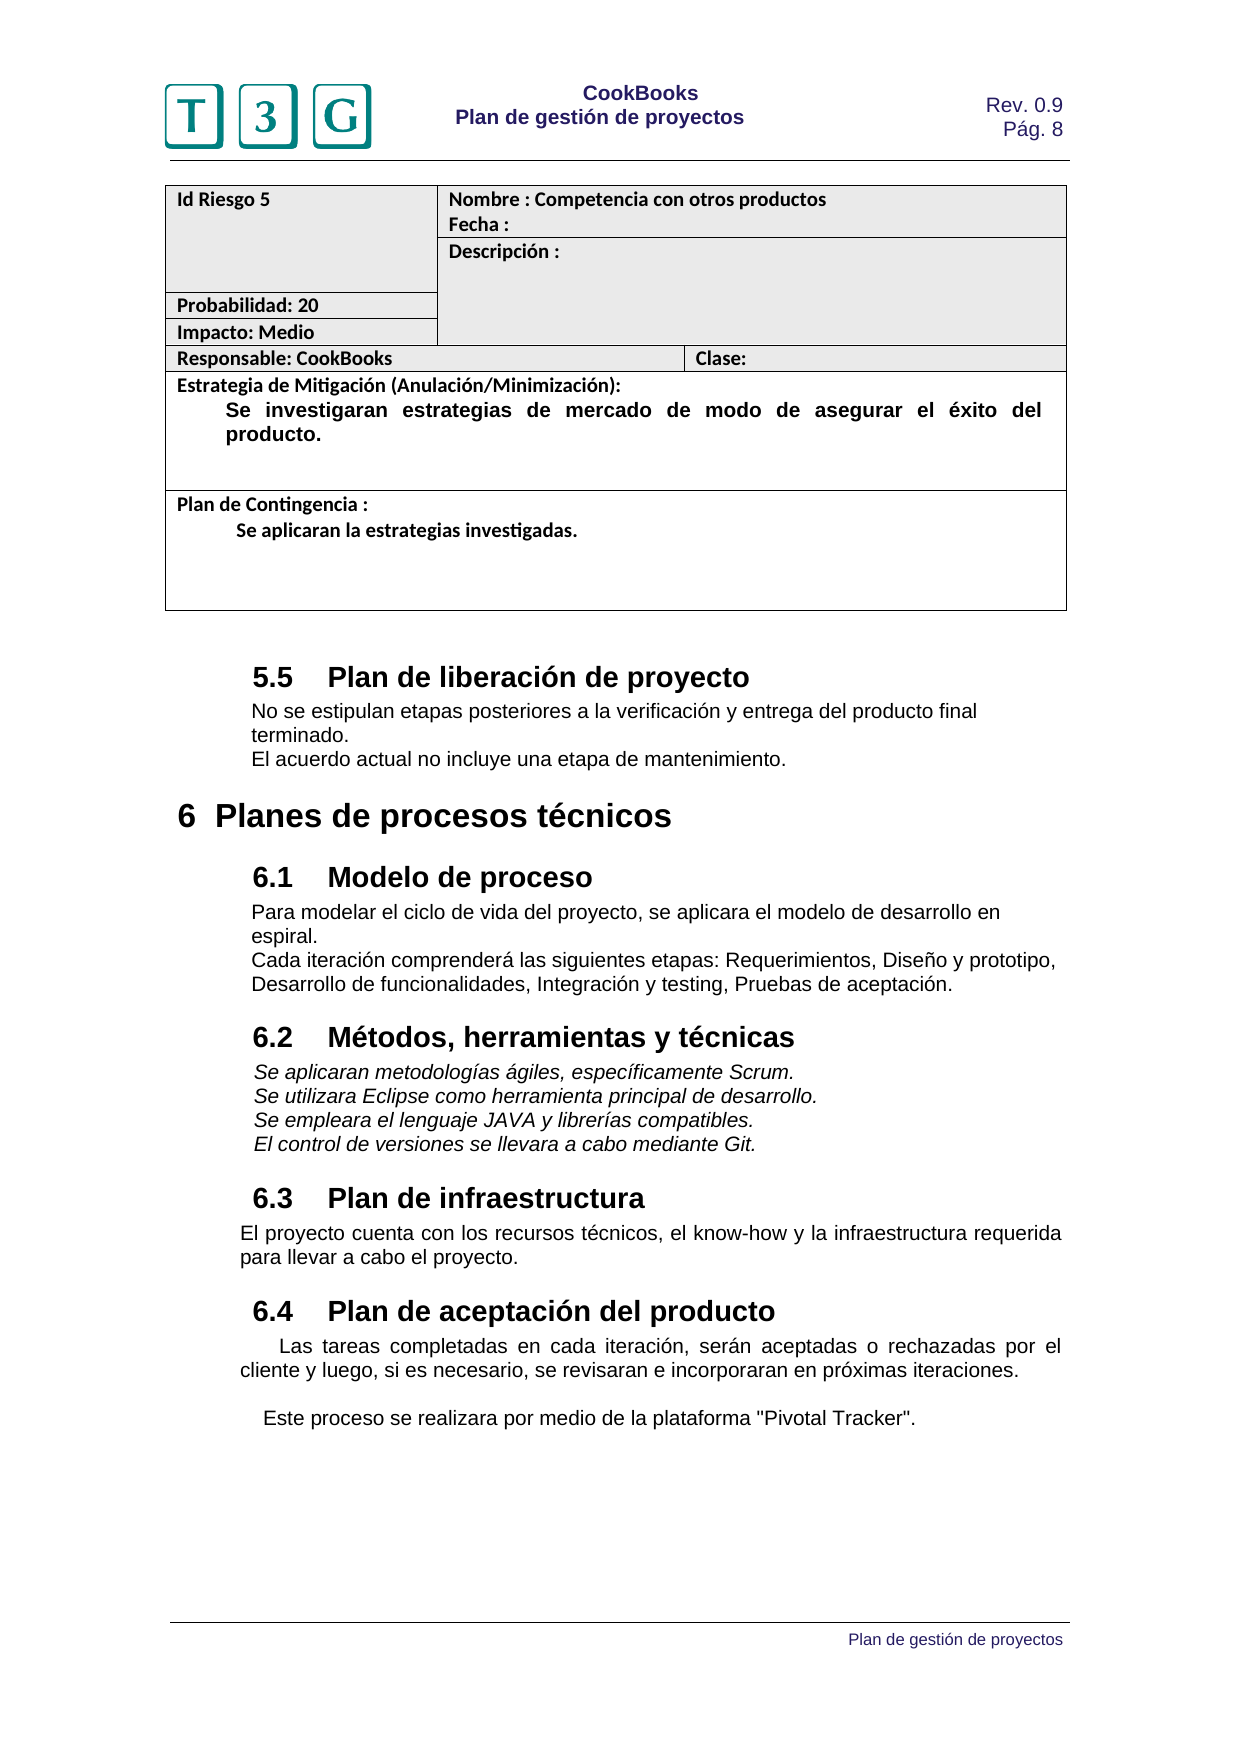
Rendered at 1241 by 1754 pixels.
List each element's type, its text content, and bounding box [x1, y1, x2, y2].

subtitle Modelo de proceso [252, 860, 1063, 893]
text Se utilizara Eclipse como herramienta principal de desarrollo. [252, 1084, 1063, 1108]
text Se aplicaran metodologías ágiles, específicamente Scrum. [252, 1060, 1063, 1084]
text El acuerdo actual no incluye una etapa de mantenimiento. [251, 747, 1063, 771]
table_cell Responsable: CookBooks [166, 346, 684, 371]
subtitle Plan de infraestructura [252, 1181, 1063, 1214]
text Las tareas completadas en cada iteración, serán aceptadas o rechazadas por el cliente y luego, si es necesario, se revisaran e incorporaran en próximas iteraciones. [240, 1333, 1063, 1381]
text Cada iteración comprenderá las siguientes etapas: Requerimientos, Diseño y prototipo, Desarrollo de funcionalidades, Integración y testing, Pruebas de aceptación. [251, 947, 1063, 995]
subtitle Plan de liberación de proyecto [252, 659, 1063, 693]
subtitle Plan de aceptación del producto [252, 1294, 1063, 1327]
table_cell Probabilidad: 20 [166, 293, 437, 318]
text Se empleara el lenguaje JAVA y librerías compatibles. [252, 1108, 1063, 1132]
table_cell Plan de Contingencia : Se aplicaran la estrategias investigadas. [166, 491, 1066, 609]
table_cell Impacto: Medio [166, 319, 437, 344]
text No se estipulan etapas posteriores a la verificación y entrega del producto final terminado. [251, 699, 1063, 747]
table_header Id Riesgo 5 [166, 186, 437, 292]
picture [164, 84, 372, 149]
table_cell Estrategia de Mitigación (Anulación/Minimización): Se investigaran estrategias de mercado de modo de asegurar el éxito del producto. [166, 372, 1066, 490]
subtitle Métodos, herramientas y técnicas [252, 1020, 1063, 1054]
text Este proceso se realizara por medio de la plataforma "Pivotal Tracker". [240, 1405, 1063, 1429]
text Para modelar el ciclo de vida del proyecto, se aplicara el modelo de desarrollo en espiral. [251, 899, 1063, 947]
table_cell Descripción : [438, 238, 1066, 344]
text El control de versiones se llevara a cabo mediante Git. [252, 1132, 1063, 1156]
table_cell Clase: [685, 346, 1066, 371]
table_header Nombre : Competencia con otros productos Fecha : [438, 186, 1066, 237]
subtitle Planes de procesos técnicos [177, 796, 1063, 835]
text El proyecto cuenta con los recursos técnicos, el know-how y la infraestructura requerida para llevar a cabo el proyecto. [240, 1221, 1063, 1269]
